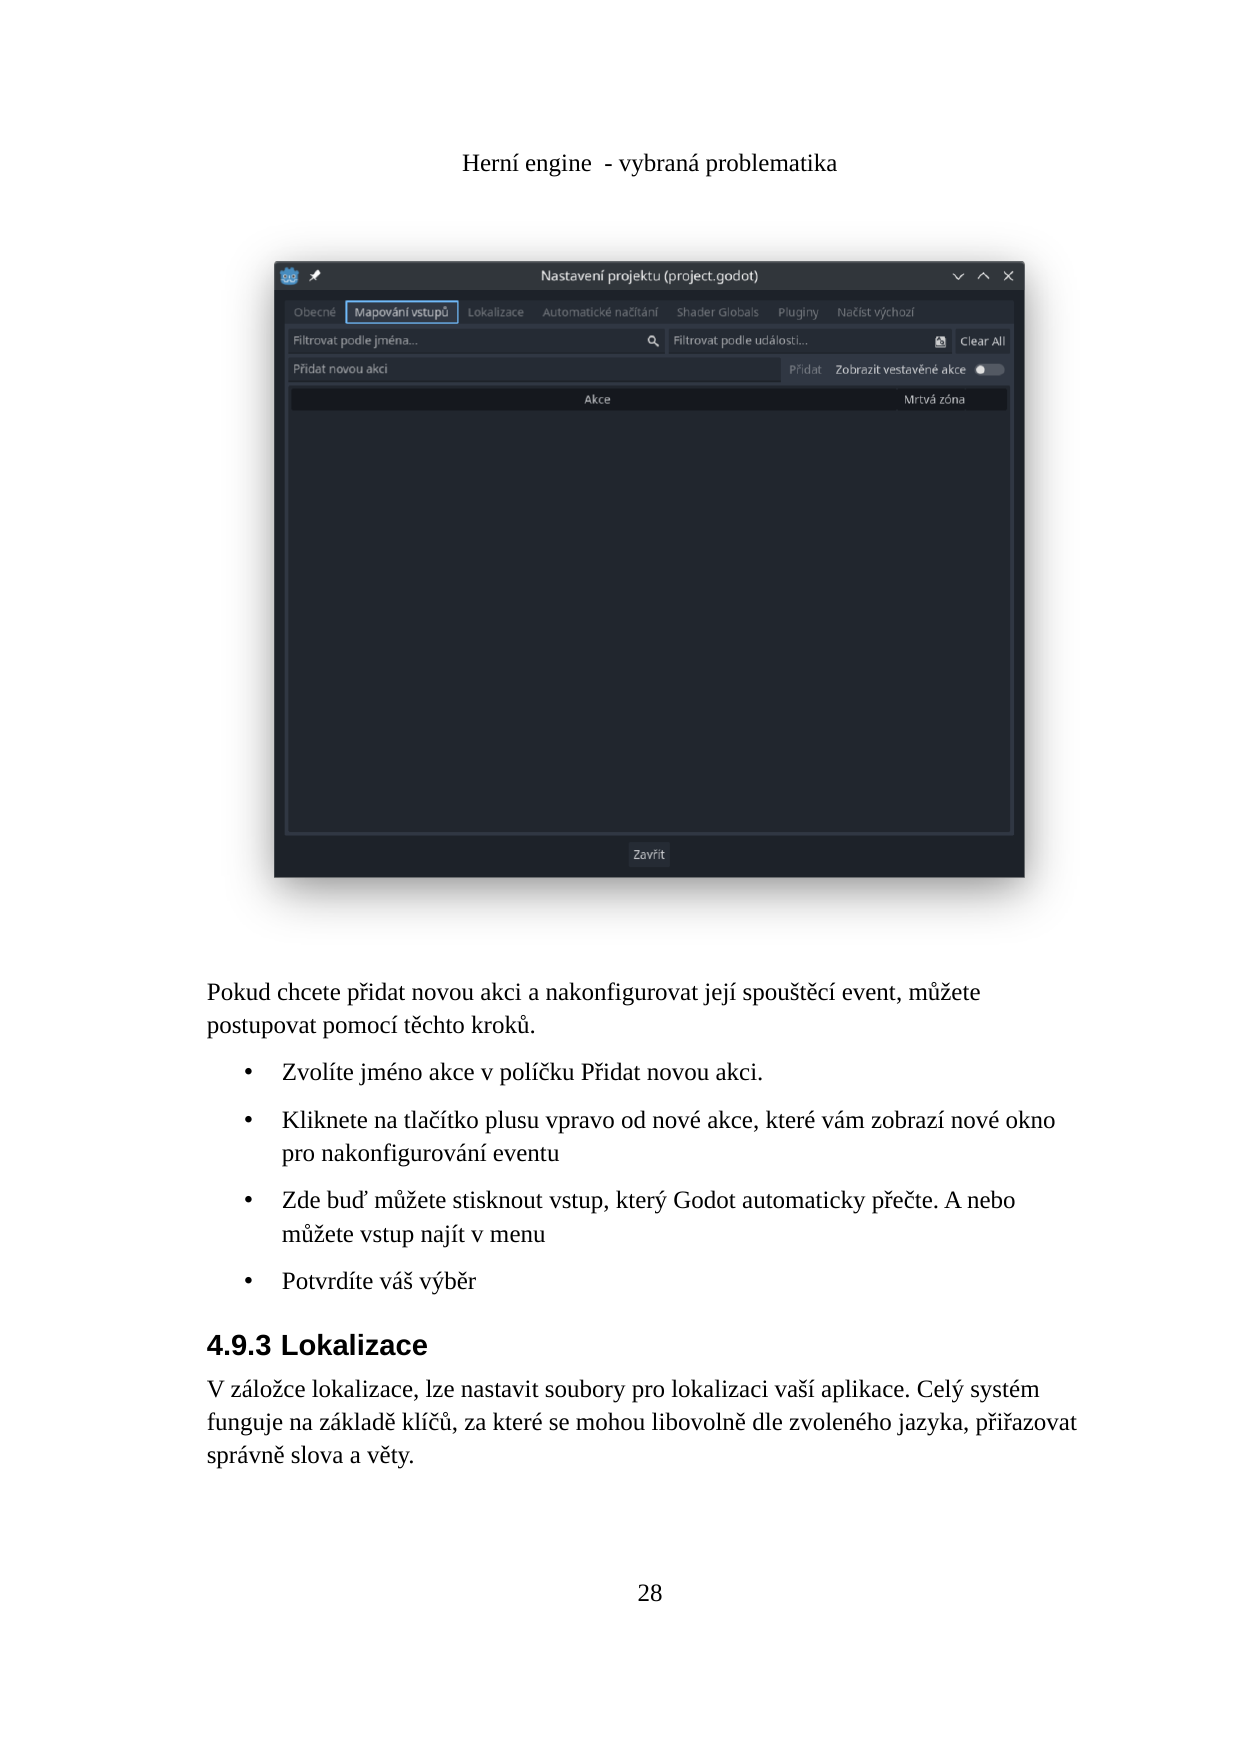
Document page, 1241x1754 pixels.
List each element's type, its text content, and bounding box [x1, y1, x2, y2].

list Kliknete na tlačítko plusu vpravo od nové akce, které vám zobrazí nové okno pro nakonfigurování eventu [244, 1105, 1093, 1167]
list Potvrdíte váš výběr [244, 1266, 1093, 1295]
list Zvolíte jméno akce v políčku Přidat novou akci. [244, 1057, 1093, 1086]
text Pokud chcete přidat novou akci a nakonfigurovat její spouštěcí event, můžete postupovat pomocí těchto kroků. [207, 977, 1093, 1038]
subtitle Lokalizace [207, 1328, 1093, 1362]
text V záložce lokalizace, lze nastavit soubory pro lokalizaci vaší aplikace. Celý systém funguje na základě klíčů, za které se mohou libovolně dle zvoleného jazyka, přiřazovat správně slova a věty. [207, 1374, 1093, 1469]
list Zde buď můžete stisknout vstup, který Godot automaticky přečte. A nebo můžete vstup najít v menu [244, 1186, 1093, 1247]
picture [206, 206, 1093, 958]
